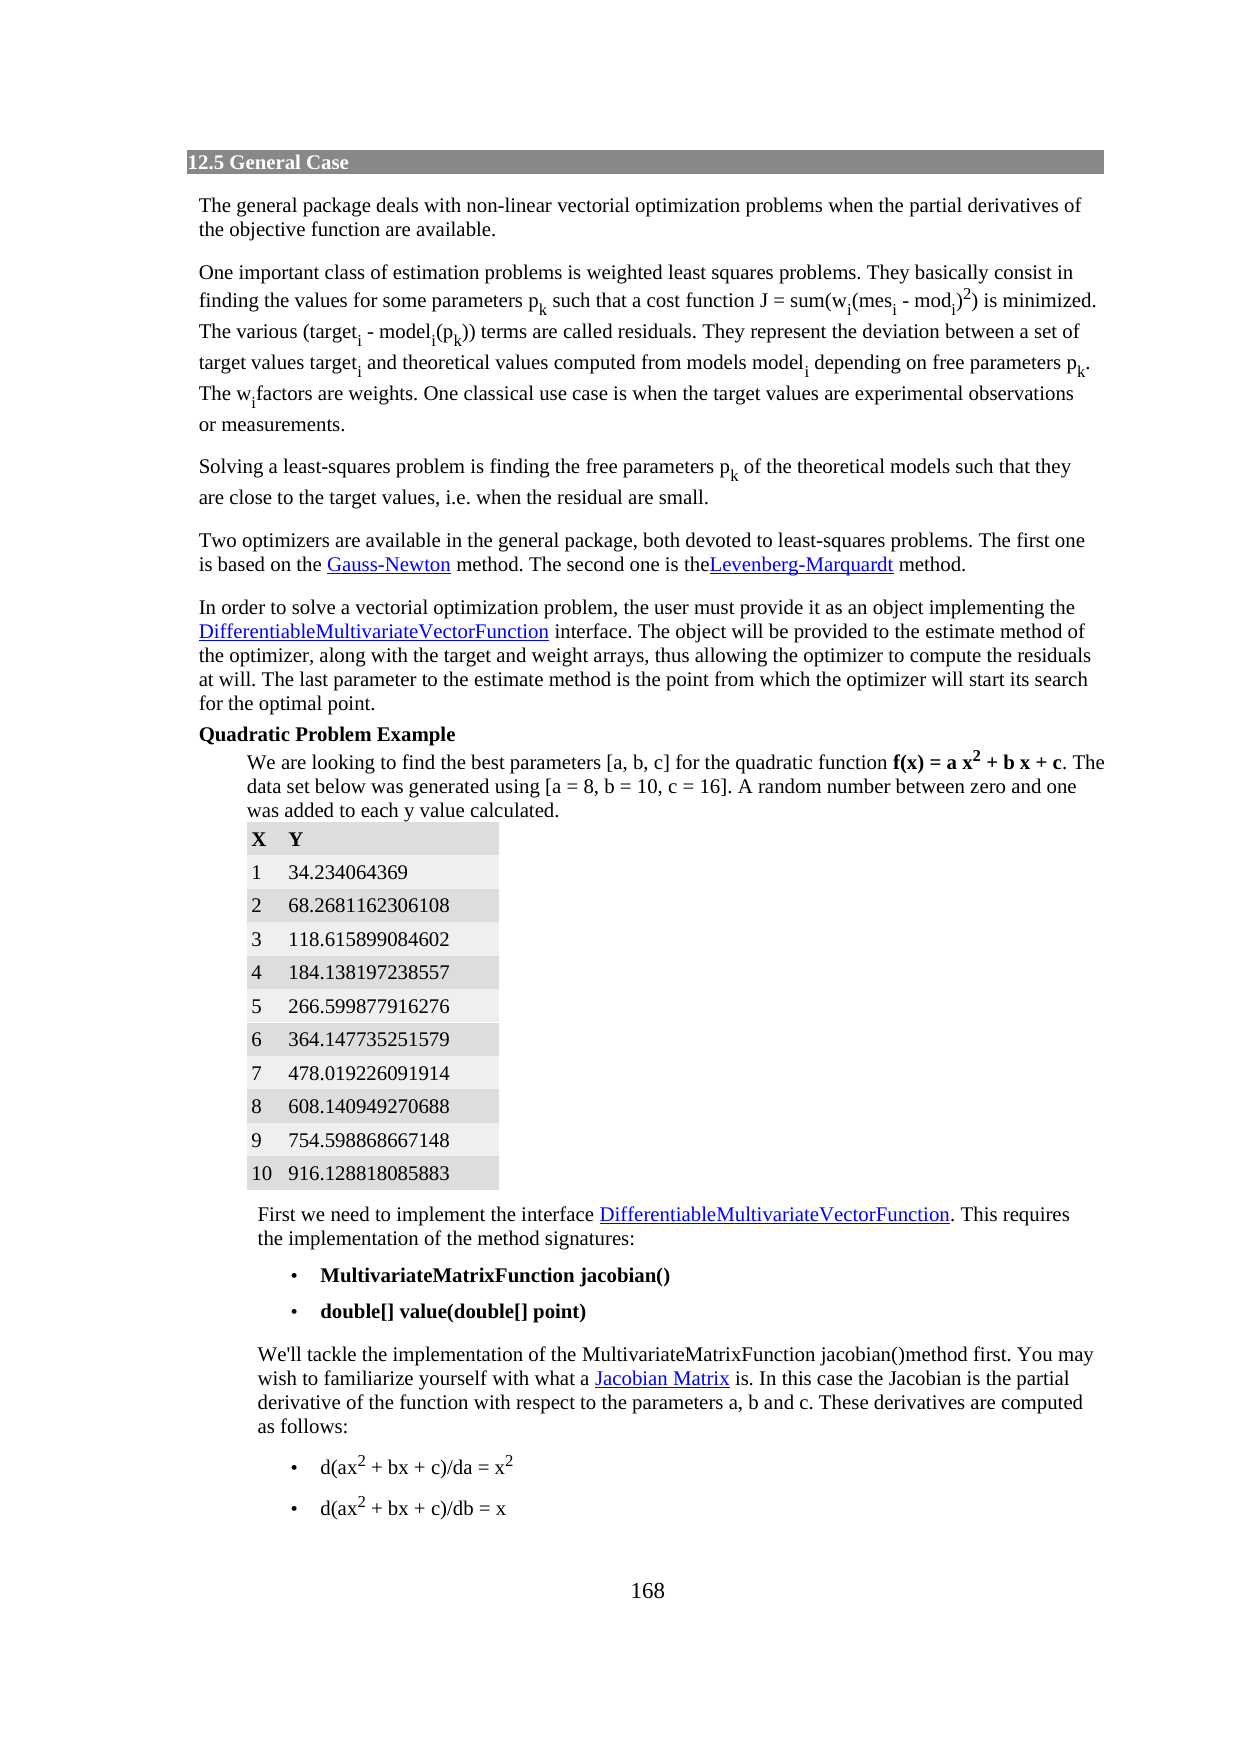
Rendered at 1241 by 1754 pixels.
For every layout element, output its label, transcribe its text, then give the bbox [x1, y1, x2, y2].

list We are looking to find the best parameters [a, b, c] for the quadratic function f(x) = a x2 + b x + c. The data set below was generated using [a = 8, b = 10, c = 16]. A random number between zero and one was added to each y value calculated. [247, 746, 1108, 822]
subtitle Quadratic Problem Example [198, 722, 1097, 746]
table_cell 8 [247, 1089, 283, 1123]
text Two optimizers are available in the general package, both devoted to least-squares problems. The first one is based on the Gauss-Newton method. The second one is theLevenberg-Marquardt method. [198, 528, 1097, 576]
subtitle 12.5 General Case [187, 150, 1104, 174]
table_cell 1 [247, 855, 283, 889]
table_cell 9 [247, 1123, 283, 1156]
list double[] value(double[] point) [291, 1299, 1108, 1323]
table_cell 184.138197238557 [283, 956, 499, 989]
table_cell 7 [247, 1056, 283, 1089]
table_cell 10 [247, 1156, 283, 1190]
table_cell 118.615899084602 [283, 922, 499, 956]
text The general package deals with non-linear vectorial optimization problems when the partial derivatives of the objective function are available. [198, 193, 1097, 241]
text One important class of estimation problems is weighted least squares problems. They basically consist in finding the values for some parameters pk such that a cost function J = sum(wi(mesi - modi)2) is minimized. The various (targeti - modeli(pk)) terms are called residuals. They represent the deviation between a set of target values targeti and theoretical values computed from models modeli depending on free parameters pk. The wifactors are weights. One classical use case is when the target values are experimental observations or measurements. [198, 260, 1097, 436]
list We'll tackle the implementation of the MultivariateMatrixFunction jacobian()method first. You may wish to familiarize yourself with what a Jacobian Matrix is. In this case the Jacobian is the partial derivative of the function with respect to the parameters a, b and c. These derivatives are computed as follows: [257, 1342, 1097, 1438]
table_cell 2 [247, 889, 283, 922]
table_cell 4 [247, 956, 283, 989]
table_cell 68.2681162306108 [283, 889, 499, 922]
table_cell 266.599877916276 [283, 989, 499, 1022]
list First we need to implement the interface DifferentiableMultivariateVectorFunction. This requires the implementation of the method signatures: [257, 1202, 1097, 1250]
list d(ax2 + bx + c)/db = x [291, 1492, 1108, 1520]
table_cell 6 [247, 1023, 283, 1056]
text In order to solve a vectorial optimization problem, the user must provide it as an object implementing the DifferentiableMultivariateVectorFunction interface. The object will be provided to the estimate method of the optimizer, along with the target and weight arrays, thus allowing the optimizer to compute the residuals at will. The last parameter to the estimate method is the point from which the optimizer will start its search for the optimal point. [198, 595, 1097, 715]
table_cell 34.234064369 [283, 855, 499, 889]
table_cell 916.128818085883 [283, 1156, 499, 1190]
table_cell 5 [247, 989, 283, 1022]
list d(ax2 + bx + c)/da = x2 [291, 1451, 1108, 1479]
table_cell 364.147735251579 [283, 1023, 499, 1056]
table_header X [247, 822, 283, 855]
text Solving a least-squares problem is finding the free parameters pk of the theoretical models such that they are close to the target values, i.e. when the residual are small. [198, 454, 1097, 509]
table_cell 608.140949270688 [283, 1089, 499, 1123]
table_cell 3 [247, 922, 283, 956]
list MultivariateMatrixFunction jacobian() [291, 1263, 1108, 1287]
table_header Y [283, 822, 499, 855]
table_cell 754.598868667148 [283, 1123, 499, 1156]
table_cell 478.019226091914 [283, 1056, 499, 1089]
